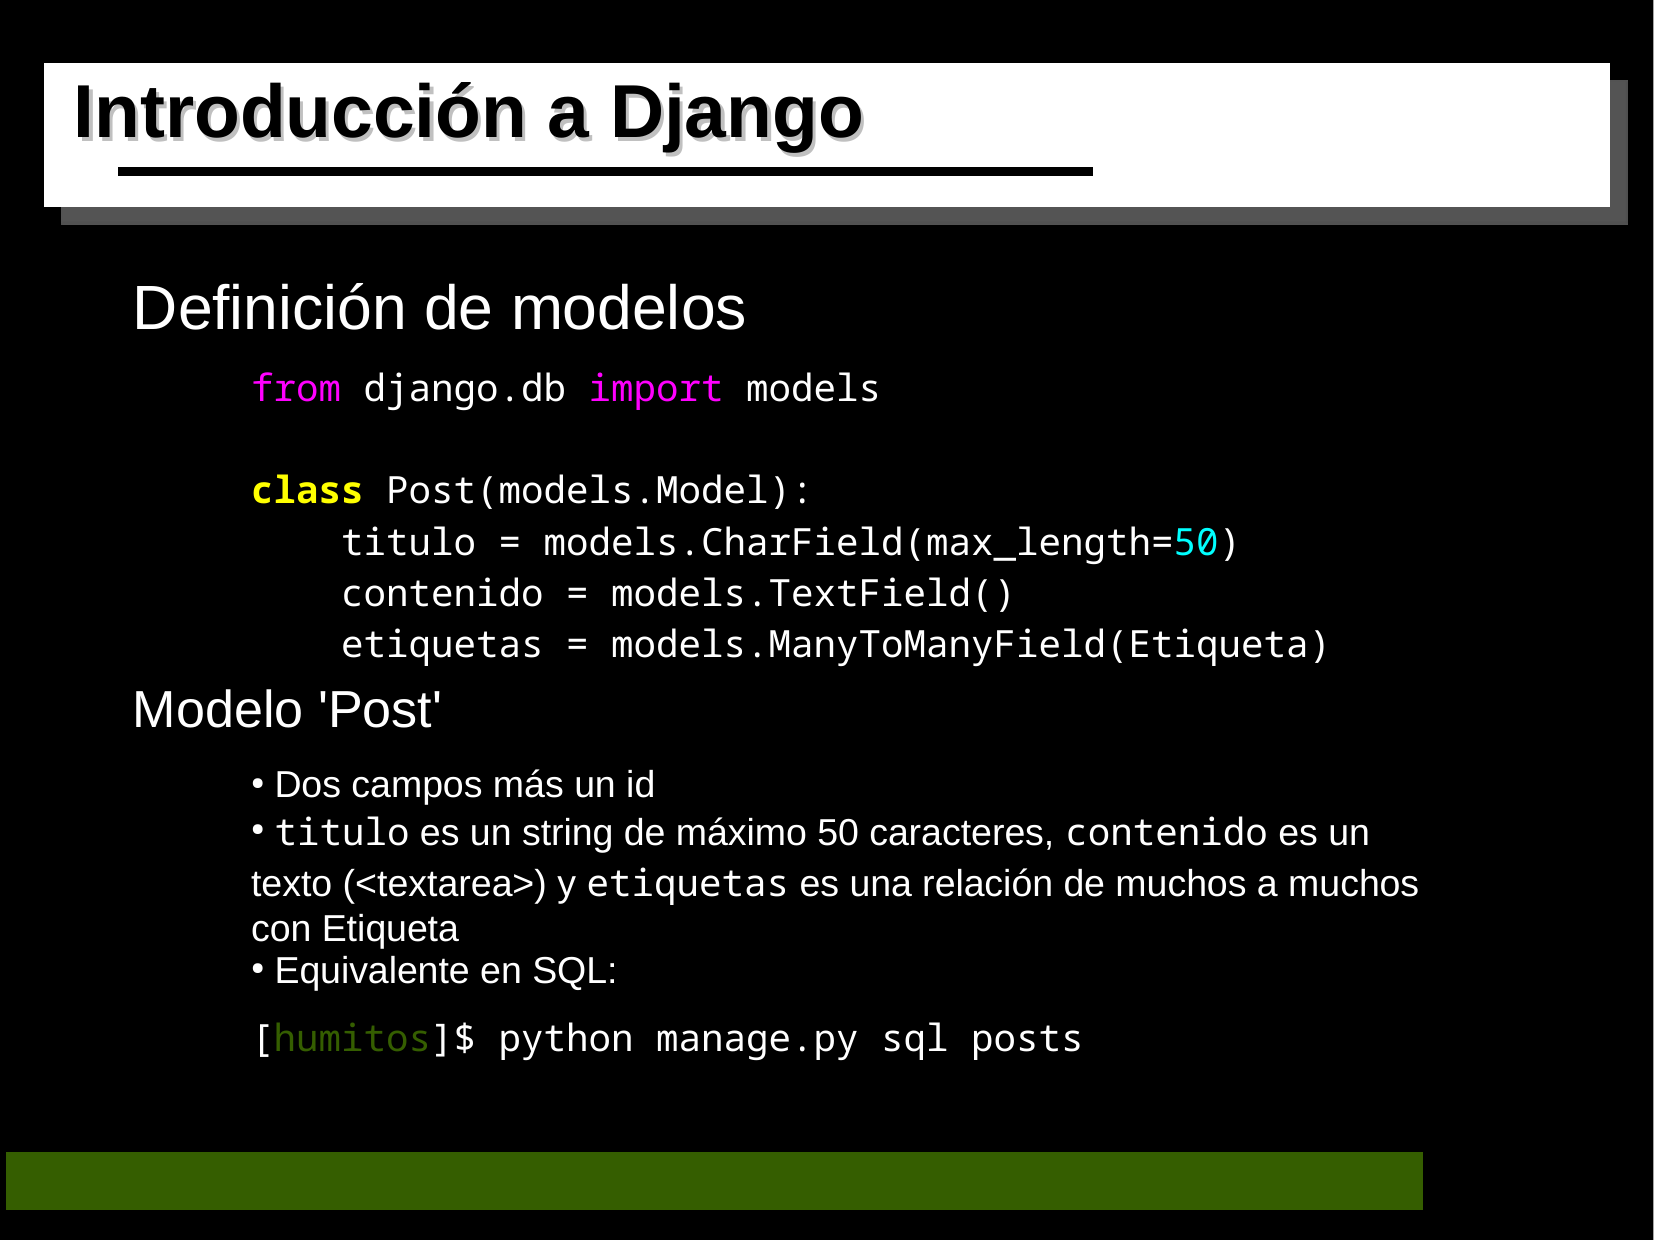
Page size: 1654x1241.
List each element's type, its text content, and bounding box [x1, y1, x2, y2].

text_box [5, 1151, 1424, 1211]
text_box [44, 63, 1610, 207]
text_box Dos campos más un id titulo es un string de máximo 50 caracteres, contenido es un texto (<textarea>) y etiquetas es una relación de muchos a muchos con Etiqueta Equivalente en SQL: [236, 755, 1447, 984]
text_box Introducción a Django [59, 62, 894, 184]
text_box from django.db import models class Post(models.Model): titulo = models.CharField(max_length=50) contenido = models.TextField() etiquetas = models.ManyToManyField(Etiqueta) [236, 354, 1447, 674]
text_box Modelo 'Post' [118, 673, 458, 747]
text_box Definición de modelos [118, 265, 1152, 351]
text_box [humitos]$ python manage.py sql posts [236, 1003, 1447, 1106]
